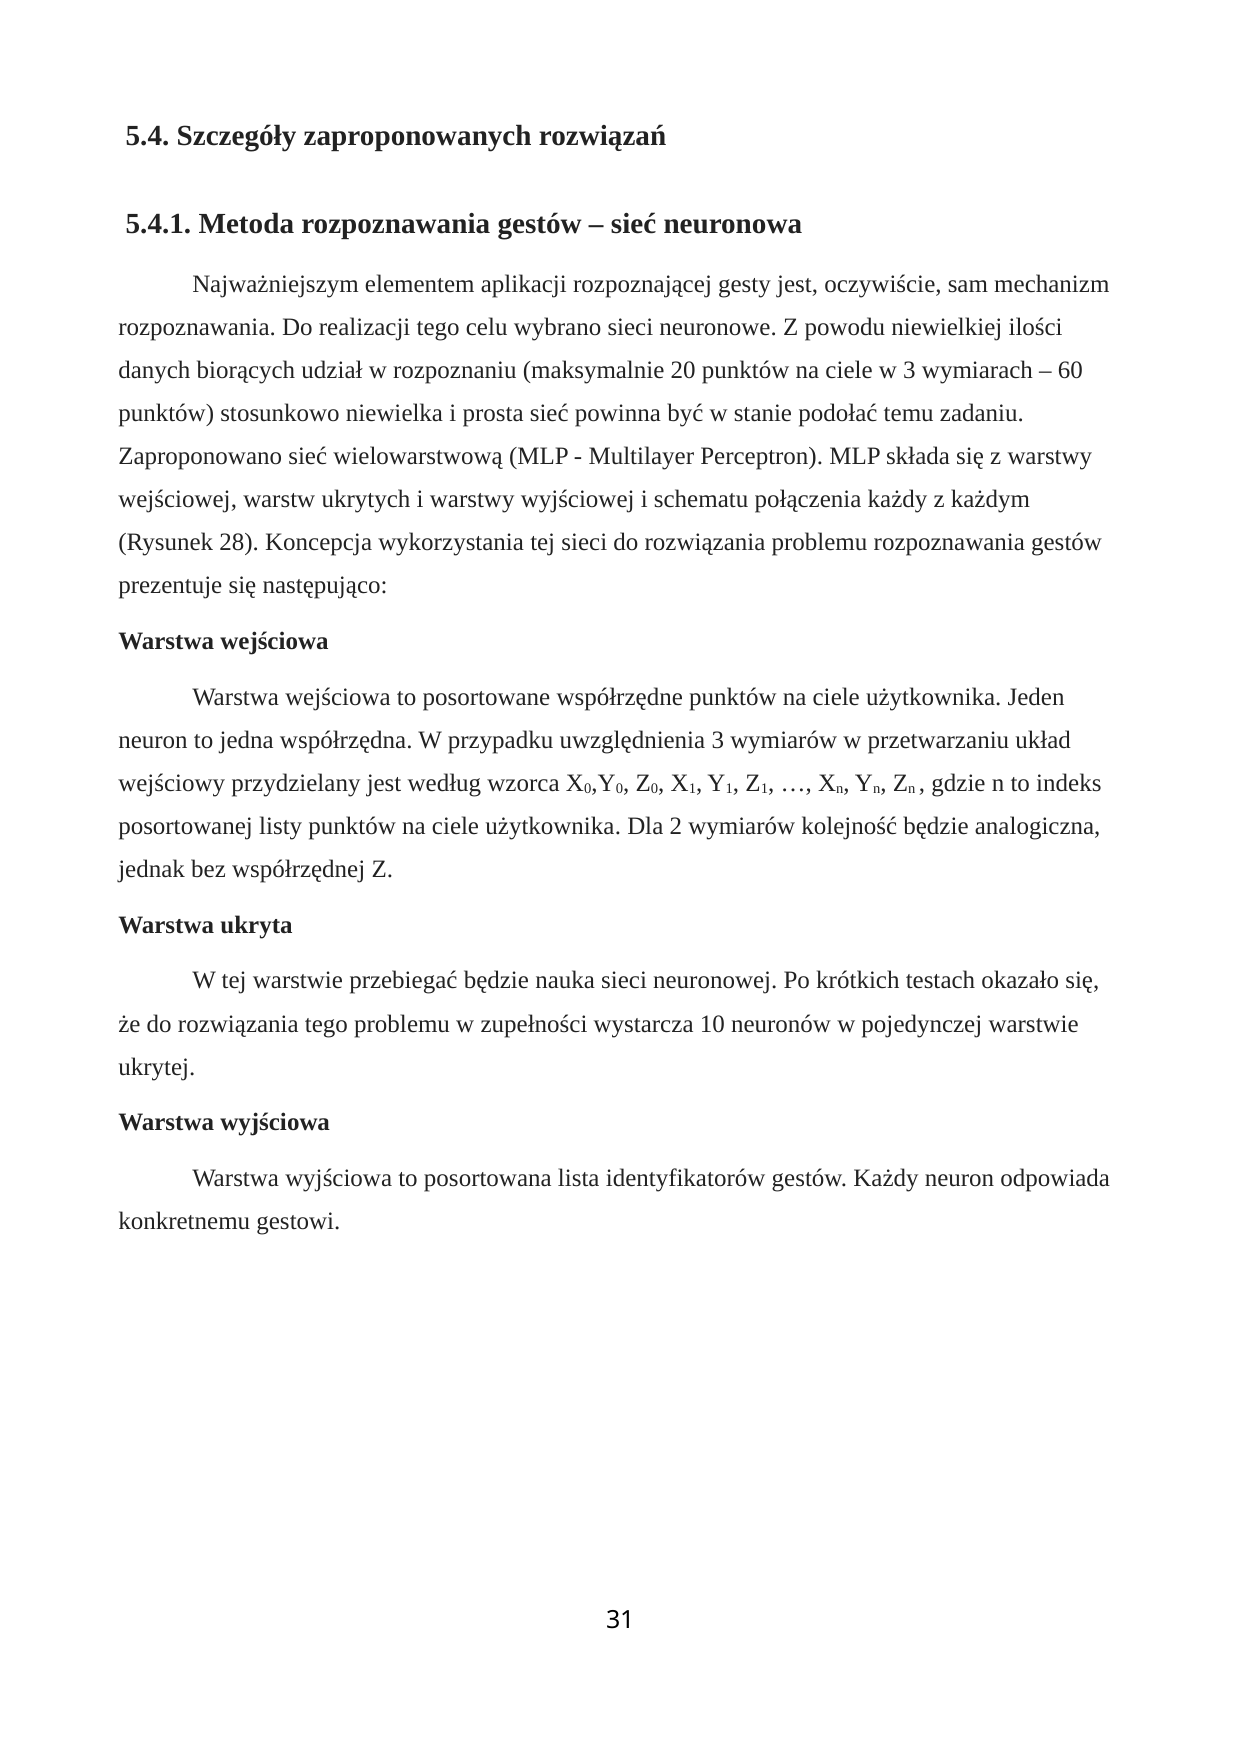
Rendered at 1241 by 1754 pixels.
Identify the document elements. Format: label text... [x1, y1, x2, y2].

subtitle Metoda rozpoznawania gestów – sieć neuronowa [118, 206, 1122, 239]
text W tej warstwie przebiegać będzie nauka sieci neuronowej. Po krótkich testach okazało się, że do rozwiązania tego problemu w zupełności wystarcza 10 neuronów w pojedynczej warstwie ukrytej. [118, 966, 1122, 1081]
text Warstwa wejściowa [118, 626, 1122, 655]
text Warstwa wyjściowa [118, 1107, 1122, 1136]
text Warstwa wejściowa to posortowane współrzędne punktów na ciele użytkownika. Jeden neuron to jedna współrzędna. W przypadku uwzględnienia 3 wymiarów w przetwarzaniu układ wejściowy przydzielany jest według wzorca X0,Y0, Z0, X1, Y1, Z1, …, Xn, Yn, Zn , gdzie n to indeks posortowanej listy punktów na ciele użytkownika. Dla 2 wymiarów kolejność będzie analogiczna, jednak bez współrzędnej Z. [118, 682, 1122, 883]
subtitle Szczegóły zaproponowanych rozwiązań [118, 118, 1122, 152]
text Warstwa ukryta [118, 910, 1122, 939]
text Warstwa wyjściowa to posortowana lista identyfikatorów gestów. Każdy neuron odpowiada konkretnemu gestowi. [118, 1163, 1122, 1235]
text Najważniejszym elementem aplikacji rozpoznającej gesty jest, oczywiście, sam mechanizm rozpoznawania. Do realizacji tego celu wybrano sieci neuronowe. Z powodu niewielkiej ilości danych biorących udział w rozpoznaniu (maksymalnie 20 punktów na ciele w 3 wymiarach – 60 punktów) stosunkowo niewielka i prosta sieć powinna być w stanie podołać temu zadaniu. Zaproponowano sieć wielowarstwową (MLP - Multilayer Perceptron). MLP składa się z warstwy wejściowej, warstw ukrytych i warstwy wyjściowej i schematu połączenia każdy z każdym (Rysunek 28). Koncepcja wykorzystania tej sieci do rozwiązania problemu rozpoznawania gestów prezentuje się następująco: [118, 269, 1122, 599]
